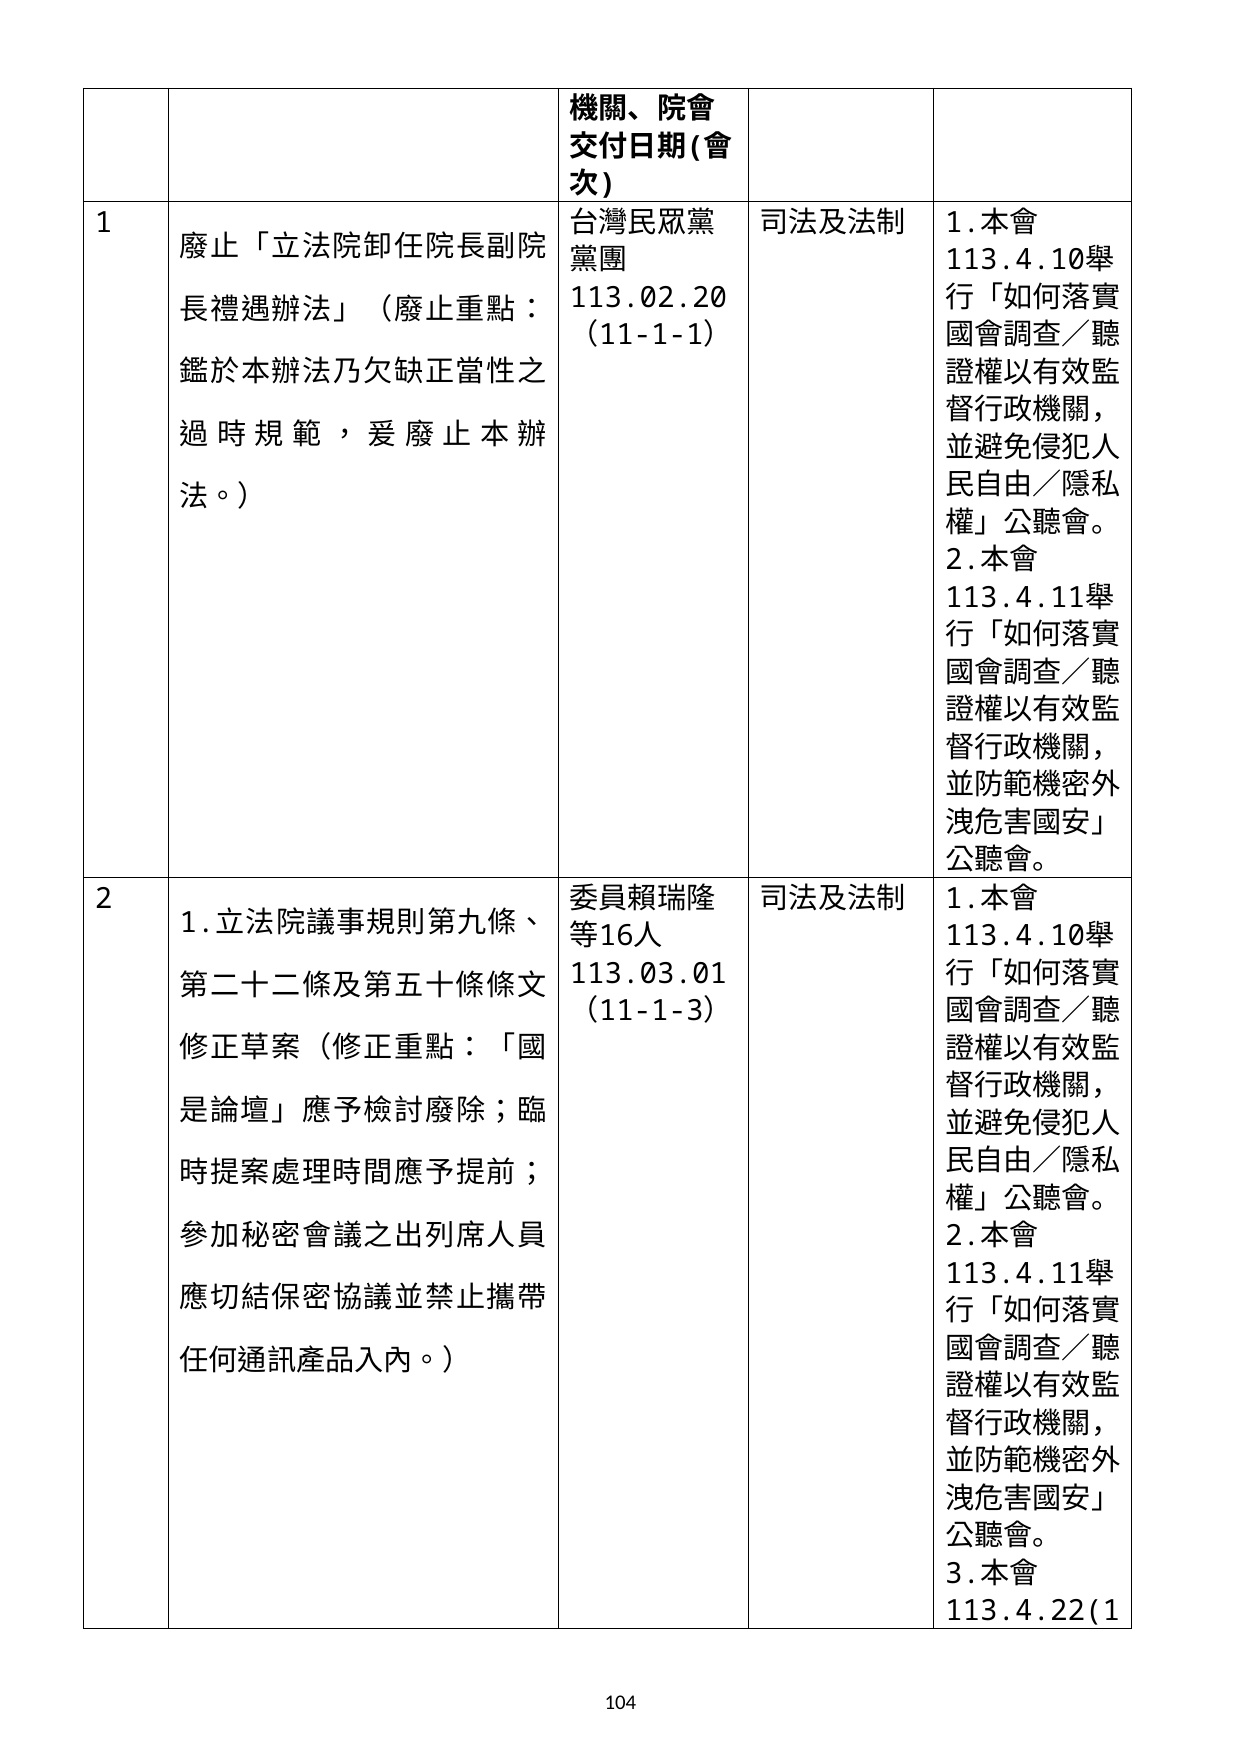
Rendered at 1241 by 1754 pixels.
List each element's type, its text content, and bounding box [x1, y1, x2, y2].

table_cell 1.本會 113.4.10舉行「如何落實國會調查／聽證權以有效監督行政機關，並避免侵犯人民自由／隱私權」公聽會。 2.本會 113.4.11舉行「如何落實國會調查／聽證權以有效監督行政機關，並防範機密外洩危害國安」公聽會。 [934, 202, 1131, 877]
table_header [169, 89, 558, 201]
table_cell 1 [84, 202, 168, 877]
table_cell 台灣民眾黨黨團 113.02.20 （11-1-1） [559, 202, 748, 877]
table_header 機關、院會交付日期(會次) [559, 89, 748, 201]
table_header [749, 89, 933, 201]
table_cell 1.本會 113.4.10舉行「如何落實國會調查／聽證權以有效監督行政機關，並避免侵犯人民自由／隱私權」公聽會。 2.本會 113.4.11舉行「如何落實國會調查／聽證權以有效監督行政機關，並防範機密外洩危害國安」公聽會。 3.本會 113.4.22(1 [934, 878, 1131, 1628]
table_cell 1.立法院議事規則第九條、第二十二條及第五十條條文修正草案（修正重點：「國是論壇」應予檢討廢除；臨時提案處理時間應予提前；參加秘密會議之出列席人員應切結保密協議並禁止攜帶任何通訊產品入內。） [169, 878, 558, 1628]
table_header [934, 89, 1131, 201]
table_header [84, 89, 168, 201]
table_cell 委員賴瑞隆 等16人 113.03.01 （11-1-3） [559, 878, 748, 1628]
table_cell 司法及法制 [749, 202, 933, 877]
table_cell 2 [84, 878, 168, 1628]
table_cell 廢止「立法院卸任院長副院長禮遇辦法」（廢止重點：鑑於本辦法乃欠缺正當性之過時規範，爰廢止本辦法。） [169, 202, 558, 877]
table_cell 司法及法制 [749, 878, 933, 1628]
